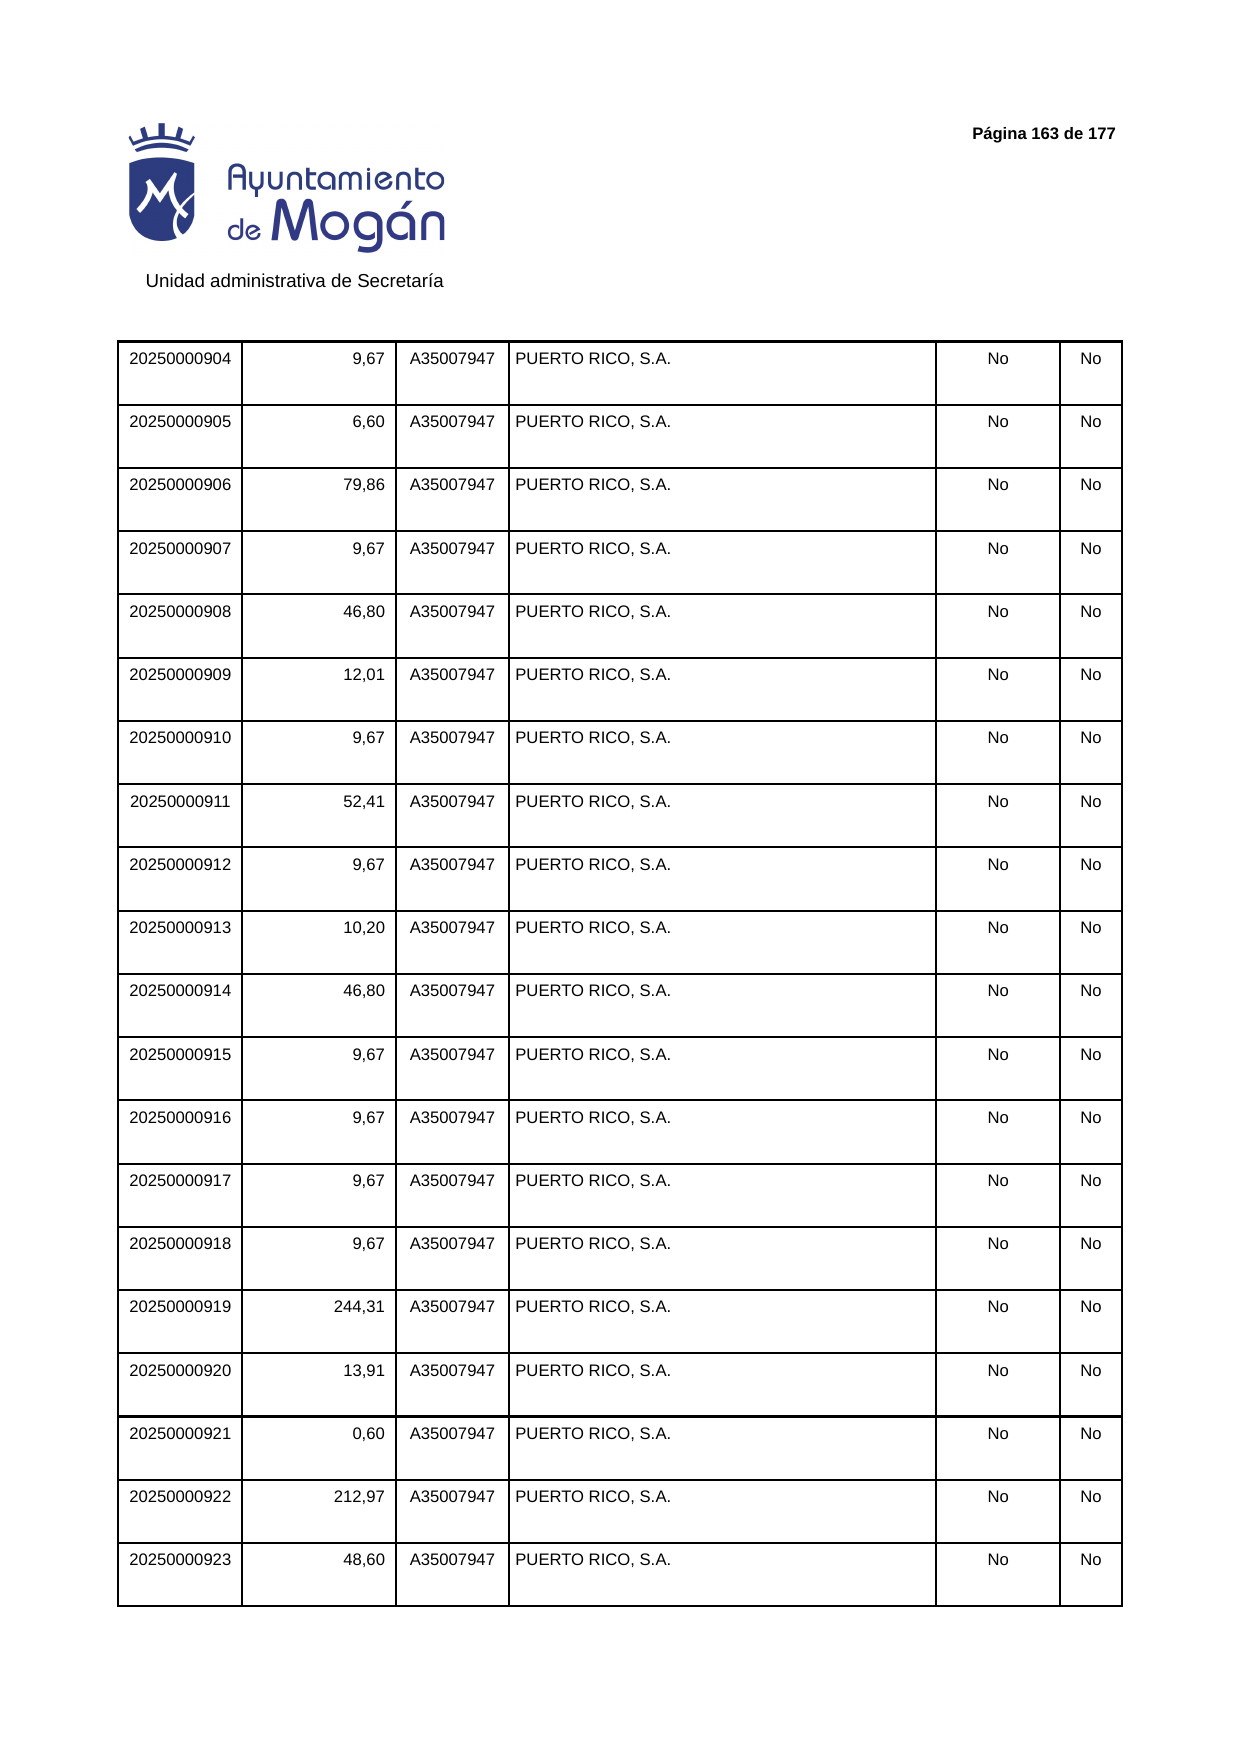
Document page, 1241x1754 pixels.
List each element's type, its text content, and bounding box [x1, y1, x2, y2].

table_cell A35007947 [397, 595, 508, 657]
table_cell 52,41 [243, 785, 395, 846]
table_cell No [1061, 1418, 1121, 1478]
table_cell 12,01 [243, 659, 395, 720]
table_cell A35007947 [397, 532, 508, 593]
table_cell 20250000920 [119, 1354, 241, 1415]
table_cell No [937, 1544, 1059, 1605]
table_cell No [937, 1165, 1059, 1226]
table_cell No [937, 848, 1059, 909]
table_cell PUERTO RICO, S.A. [510, 1165, 935, 1226]
table_cell No [1061, 659, 1121, 720]
table_cell PUERTO RICO, S.A. [510, 1418, 935, 1478]
table_cell 9,67 [243, 343, 395, 404]
table_cell 9,67 [243, 722, 395, 783]
table_cell 20250000916 [119, 1101, 241, 1162]
table_cell A35007947 [397, 1038, 508, 1099]
table_cell PUERTO RICO, S.A. [510, 595, 935, 657]
table_cell A35007947 [397, 975, 508, 1036]
table_cell 0,60 [243, 1418, 395, 1478]
table_cell PUERTO RICO, S.A. [510, 912, 935, 973]
table_cell 212,97 [243, 1481, 395, 1542]
table_cell 20250000904 [119, 343, 241, 404]
table_cell No [1061, 1165, 1121, 1226]
picture [128, 123, 445, 259]
table_cell 9,67 [243, 532, 395, 593]
table_cell No [937, 1101, 1059, 1162]
table_cell 20250000921 [119, 1418, 241, 1478]
table_cell 20250000908 [119, 595, 241, 657]
table_cell A35007947 [397, 912, 508, 973]
table_cell PUERTO RICO, S.A. [510, 469, 935, 530]
table_cell A35007947 [397, 1228, 508, 1289]
table_cell A35007947 [397, 1481, 508, 1542]
table_cell No [1061, 406, 1121, 467]
table_cell 48,60 [243, 1544, 395, 1605]
table_cell PUERTO RICO, S.A. [510, 1291, 935, 1352]
table_cell 20250000911 [119, 785, 241, 846]
table_cell A35007947 [397, 848, 508, 909]
table_cell A35007947 [397, 1418, 508, 1478]
table_cell PUERTO RICO, S.A. [510, 659, 935, 720]
table_cell 20250000917 [119, 1165, 241, 1226]
table_cell 20250000905 [119, 406, 241, 467]
table_cell No [937, 912, 1059, 973]
table_cell No [1061, 1228, 1121, 1289]
table_cell PUERTO RICO, S.A. [510, 785, 935, 846]
table_cell 20250000912 [119, 848, 241, 909]
table_cell No [1061, 785, 1121, 846]
table_cell 9,67 [243, 1165, 395, 1226]
table_cell No [937, 406, 1059, 467]
table_cell No [937, 1291, 1059, 1352]
table_cell A35007947 [397, 469, 508, 530]
table_cell 20250000919 [119, 1291, 241, 1352]
table_cell No [1061, 469, 1121, 530]
table_cell No [1061, 532, 1121, 593]
table_cell A35007947 [397, 1544, 508, 1605]
table_cell No [937, 1038, 1059, 1099]
table_cell No [937, 343, 1059, 404]
table_cell No [1061, 1544, 1121, 1605]
table_cell No [1061, 1038, 1121, 1099]
table_cell A35007947 [397, 659, 508, 720]
table_cell A35007947 [397, 1101, 508, 1162]
table_cell 244,31 [243, 1291, 395, 1352]
table_cell No [1061, 722, 1121, 783]
table_cell No [937, 595, 1059, 657]
table_cell PUERTO RICO, S.A. [510, 1101, 935, 1162]
table_cell A35007947 [397, 1291, 508, 1352]
table_cell PUERTO RICO, S.A. [510, 532, 935, 593]
table_cell No [937, 469, 1059, 530]
table_cell No [937, 1228, 1059, 1289]
table_cell 20250000915 [119, 1038, 241, 1099]
table_cell 9,67 [243, 1038, 395, 1099]
table_cell A35007947 [397, 785, 508, 846]
table_cell PUERTO RICO, S.A. [510, 1228, 935, 1289]
table_cell PUERTO RICO, S.A. [510, 722, 935, 783]
table_cell 13,91 [243, 1354, 395, 1415]
table_cell A35007947 [397, 343, 508, 404]
table_cell No [1061, 1481, 1121, 1542]
table_cell 79,86 [243, 469, 395, 530]
table_cell 20250000910 [119, 722, 241, 783]
table_cell PUERTO RICO, S.A. [510, 1481, 935, 1542]
table_cell 20250000922 [119, 1481, 241, 1542]
table_cell PUERTO RICO, S.A. [510, 406, 935, 467]
table_cell No [1061, 1354, 1121, 1415]
table_cell No [937, 1354, 1059, 1415]
table_cell No [937, 659, 1059, 720]
table_cell PUERTO RICO, S.A. [510, 975, 935, 1036]
table_cell No [1061, 1101, 1121, 1162]
table_cell A35007947 [397, 1354, 508, 1415]
table_cell No [937, 785, 1059, 846]
table_cell No [937, 1481, 1059, 1542]
table_cell 10,20 [243, 912, 395, 973]
table_cell PUERTO RICO, S.A. [510, 848, 935, 909]
table_cell 46,80 [243, 975, 395, 1036]
table_cell 9,67 [243, 1228, 395, 1289]
table_cell 20250000918 [119, 1228, 241, 1289]
table_cell 9,67 [243, 848, 395, 909]
table_cell 6,60 [243, 406, 395, 467]
table_cell 20250000909 [119, 659, 241, 720]
table_cell PUERTO RICO, S.A. [510, 1038, 935, 1099]
table_cell 20250000906 [119, 469, 241, 530]
table_cell PUERTO RICO, S.A. [510, 343, 935, 404]
table_cell 20250000907 [119, 532, 241, 593]
table_cell 20250000913 [119, 912, 241, 973]
table_cell 9,67 [243, 1101, 395, 1162]
table_cell No [937, 1418, 1059, 1478]
table_cell No [1061, 848, 1121, 909]
table_cell No [937, 722, 1059, 783]
table_cell A35007947 [397, 722, 508, 783]
table_cell No [937, 975, 1059, 1036]
table_cell A35007947 [397, 1165, 508, 1226]
table_cell PUERTO RICO, S.A. [510, 1354, 935, 1415]
table_cell No [1061, 595, 1121, 657]
table_cell PUERTO RICO, S.A. [510, 1544, 935, 1605]
table_cell 20250000923 [119, 1544, 241, 1605]
table_cell A35007947 [397, 406, 508, 467]
table_cell No [937, 532, 1059, 593]
table_cell No [1061, 1291, 1121, 1352]
table_cell 20250000914 [119, 975, 241, 1036]
table_cell No [1061, 343, 1121, 404]
table_cell No [1061, 975, 1121, 1036]
table_cell No [1061, 912, 1121, 973]
table_cell 46,80 [243, 595, 395, 657]
